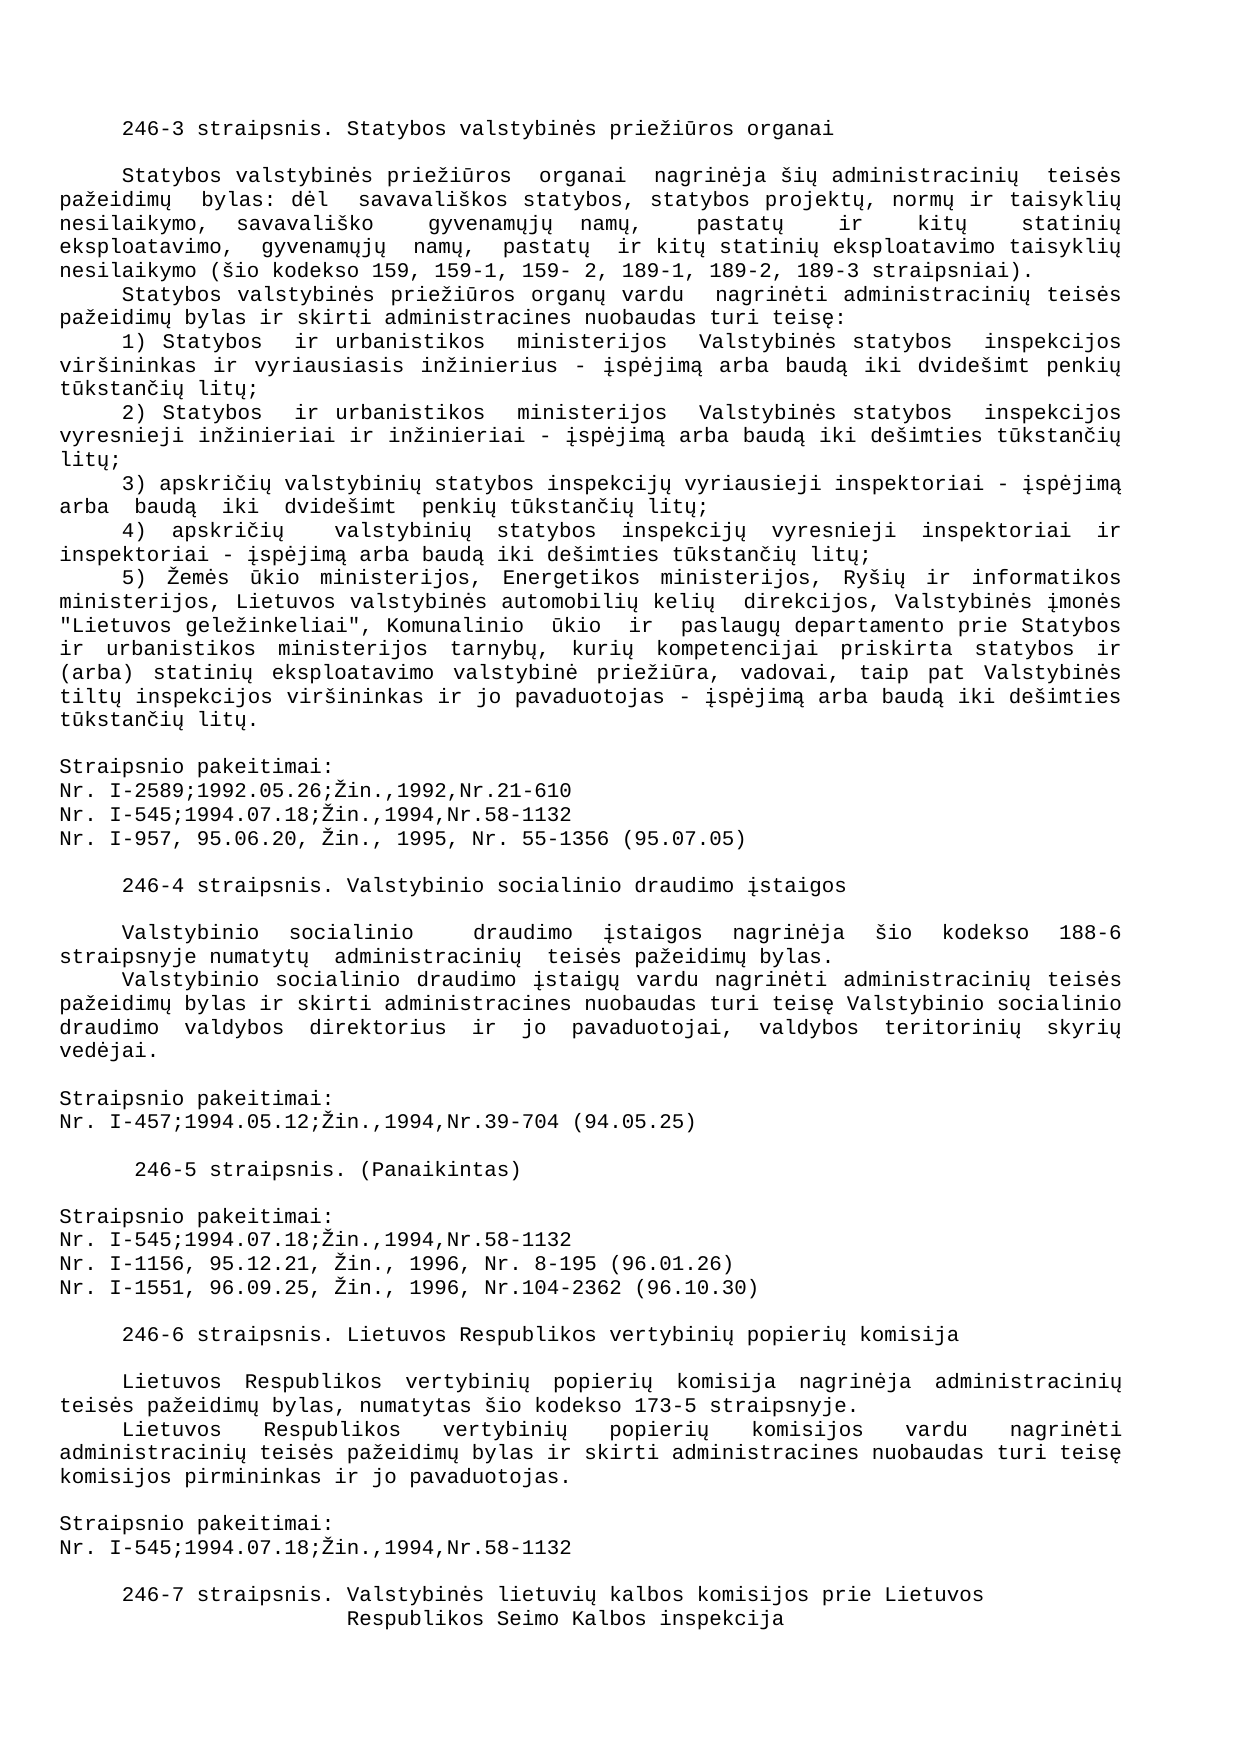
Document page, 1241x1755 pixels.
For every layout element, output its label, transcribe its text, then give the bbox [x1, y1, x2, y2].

text 246-4 straipsnis. Valstybinio socialinio draudimo įstaigos [59, 875, 1122, 898]
text Respublikos Seimo Kalbos inspekcija [59, 1608, 1122, 1631]
text Statybos valstybinės priežiūros organų vardu nagrinėti administracinių teisės pažeidimų bylas ir skirti administracines nuobaudas turi teisę: [59, 284, 1122, 331]
text Nr. I-545;1994.07.18;Žin.,1994,Nr.58-1132 [59, 1229, 1122, 1253]
text 246-6 straipsnis. Lietuvos Respublikos vertybinių popierių komisija [59, 1324, 1122, 1348]
text Nr. I-957, 95.06.20, Žin., 1995, Nr. 55-1356 (95.07.05) [59, 827, 1122, 851]
text Nr. I-545;1994.07.18;Žin.,1994,Nr.58-1132 [59, 804, 1122, 827]
text Straipsnio pakeitimai: [59, 1513, 1122, 1537]
text Valstybinio socialinio draudimo įstaigos nagrinėja šio kodekso 188-6 straipsnyje numatytų administracinių teisės pažeidimų bylas. [59, 922, 1122, 969]
text Nr. I-457;1994.05.12;Žin.,1994,Nr.39-704 (94.05.25) [59, 1111, 1122, 1135]
text Straipsnio pakeitimai: [59, 1206, 1122, 1229]
text Nr. I-1156, 95.12.21, Žin., 1996, Nr. 8-195 (96.01.26) [59, 1253, 1122, 1277]
text Lietuvos Respublikos vertybinių popierių komisijos vardu nagrinėti administracinių teisės pažeidimų bylas ir skirti administracines nuobaudas turi teisę komisijos pirmininkas ir jo pavaduotojas. [59, 1419, 1122, 1489]
text Straipsnio pakeitimai: [59, 757, 1122, 780]
text 5) Žemės ūkio ministerijos, Energetikos ministerijos, Ryšių ir informatikos ministerijos, Lietuvos valstybinės automobilių kelių direkcijos, Valstybinės įmonės "Lietuvos geležinkeliai", Komunalinio ūkio ir paslaugų departamento prie Statybos ir urbanistikos ministerijos tarnybų, kurių kompetencijai priskirta statybos ir (arba) statinių eksploatavimo valstybinė priežiūra, vadovai, taip pat Valstybinės tiltų inspekcijos viršininkas ir jo pavaduotojas - įspėjimą arba baudą iki dešimties tūkstančių litų. [59, 567, 1122, 733]
text 246-3 straipsnis. Statybos valstybinės priežiūros organai [59, 118, 1122, 142]
text Nr. I-2589;1992.05.26;Žin.,1992,Nr.21-610 [59, 780, 1122, 804]
text 1) Statybos ir urbanistikos ministerijos Valstybinės statybos inspekcijos viršininkas ir vyriausiasis inžinierius - įspėjimą arba baudą iki dvidešimt penkių tūkstančių litų; [59, 331, 1122, 402]
text 246-5 straipsnis. (Panaikintas) [59, 1158, 1122, 1182]
text 246-7 straipsnis. Valstybinės lietuvių kalbos komisijos prie Lietuvos [59, 1584, 1122, 1608]
text Nr. I-1551, 96.09.25, Žin., 1996, Nr.104-2362 (96.10.30) [59, 1277, 1122, 1300]
text 2) Statybos ir urbanistikos ministerijos Valstybinės statybos inspekcijos vyresnieji inžinieriai ir inžinieriai - įspėjimą arba baudą iki dešimties tūkstančių litų; [59, 402, 1122, 473]
text 3) apskričių valstybinių statybos inspekcijų vyriausieji inspektoriai - įspėjimą arba baudą iki dvidešimt penkių tūkstančių litų; [59, 473, 1122, 520]
text Lietuvos Respublikos vertybinių popierių komisija nagrinėja administracinių teisės pažeidimų bylas, numatytas šio kodekso 173-5 straipsnyje. [59, 1371, 1122, 1419]
text Valstybinio socialinio draudimo įstaigų vardu nagrinėti administracinių teisės pažeidimų bylas ir skirti administracines nuobaudas turi teisę Valstybinio socialinio draudimo valdybos direktorius ir jo pavaduotojai, valdybos teritorinių skyrių vedėjai. [59, 969, 1122, 1064]
text Statybos valstybinės priežiūros organai nagrinėja šių administracinių teisės pažeidimų bylas: dėl savavališkos statybos, statybos projektų, normų ir taisyklių nesilaikymo, savavališko gyvenamųjų namų, pastatų ir kitų statinių eksploatavimo, gyvenamųjų namų, pastatų ir kitų statinių eksploatavimo taisyklių nesilaikymo (šio kodekso 159, 159-1, 159- 2, 189-1, 189-2, 189-3 straipsniai). [59, 165, 1122, 284]
text Straipsnio pakeitimai: [59, 1088, 1122, 1111]
text 4) apskričių valstybinių statybos inspekcijų vyresnieji inspektoriai ir inspektoriai - įspėjimą arba baudą iki dešimties tūkstančių litų; [59, 520, 1122, 567]
text Nr. I-545;1994.07.18;Žin.,1994,Nr.58-1132 [59, 1537, 1122, 1561]
